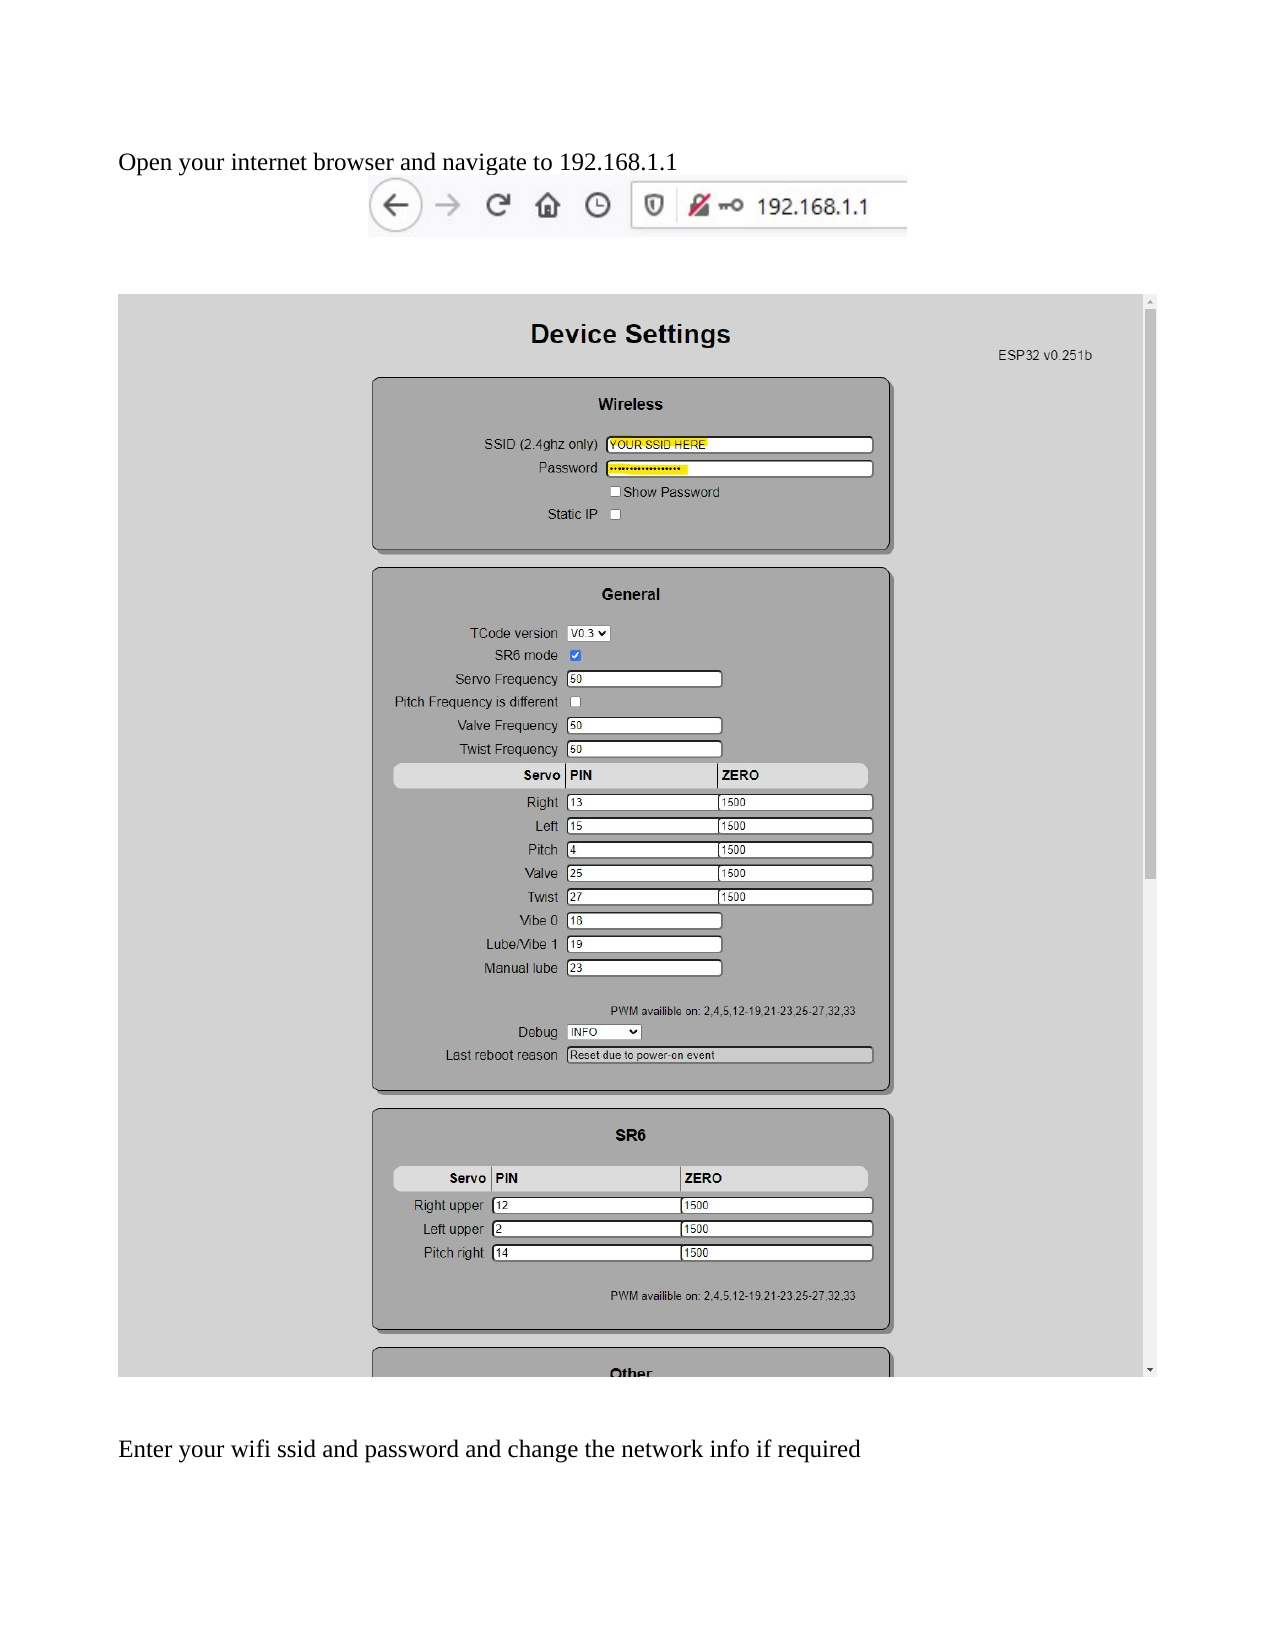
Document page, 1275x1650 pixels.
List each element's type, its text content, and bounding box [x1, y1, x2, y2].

text Open your internet browser and navigate to 192.168.1.1 [118, 147, 1157, 176]
picture [368, 175, 908, 237]
text Enter your wifi ssid and password and change the network info if required [118, 1434, 1157, 1463]
picture [118, 294, 1157, 1377]
